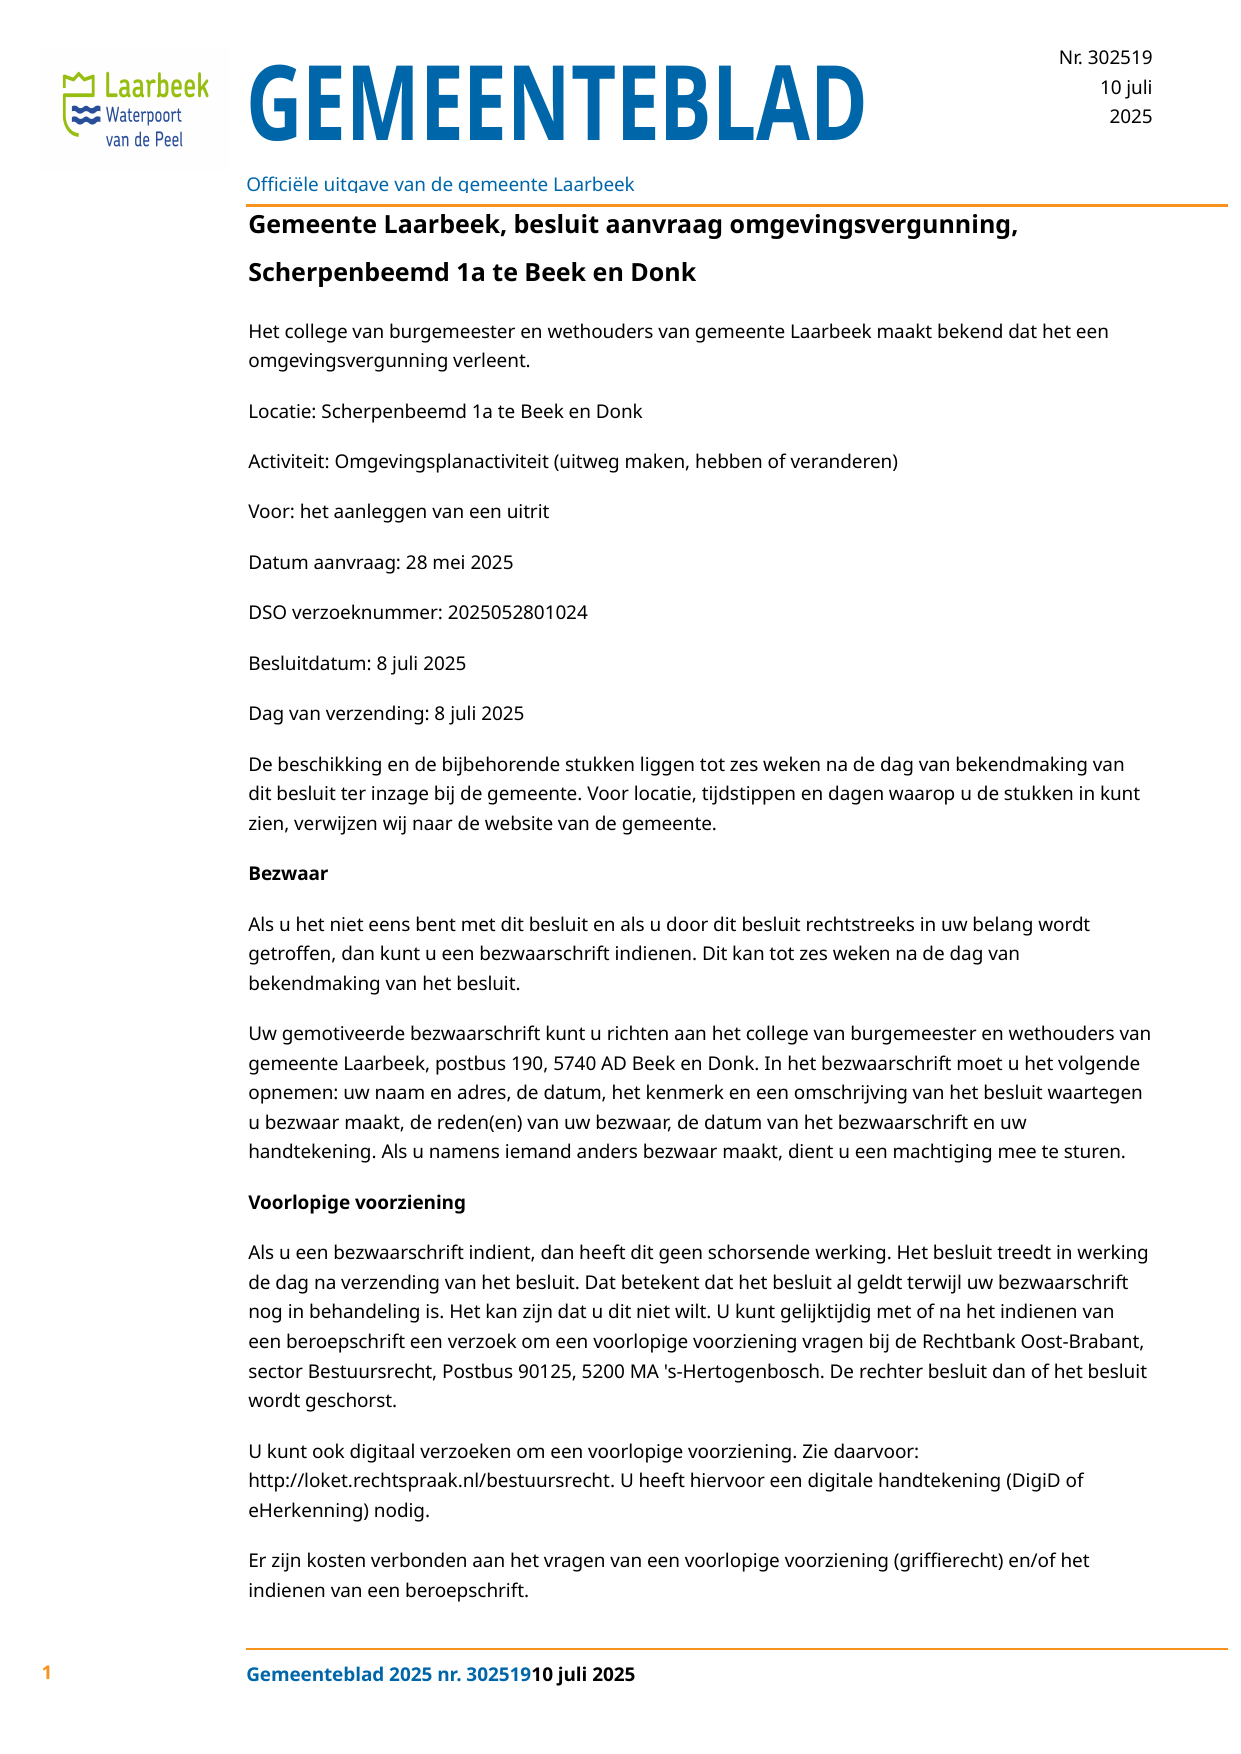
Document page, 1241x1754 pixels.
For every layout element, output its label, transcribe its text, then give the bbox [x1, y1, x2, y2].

text DSO verzoeknummer: 2025052801024 [248, 599, 1152, 625]
text Activiteit: Omgevingsplanactiviteit (uitweg maken, hebben of veranderen) [248, 448, 1152, 474]
text Er zijn kosten verbonden aan het vragen van een voorlopige voorziening (griffierecht) en/of het indienen van een beroepschrift. [248, 1547, 1152, 1603]
text Voor: het aanleggen van een uitrit [248, 499, 1152, 524]
text Gemeente Laarbeek, besluit aanvraag omgevingsvergunning, Scherpenbeemd 1a te Beek en Donk [248, 207, 1152, 288]
text Uw gemotiveerde bezwaarschrift kunt u richten aan het college van burgemeester en wethouders van gemeente Laarbeek, postbus 190, 5740 AD Beek en Donk. In het bezwaarschrift moet u het volgende opnemen: uw naam en adres, de datum, het kenmerk en een omschrijving van het besluit waartegen u bezwaar maakt, de reden(en) van uw bezwaar, de datum van het bezwaarschrift en uw handtekening. Als u namens iemand anders bezwaar maakt, dient u een machtiging mee te sturen. [248, 1020, 1152, 1164]
text U kunt ook digitaal verzoeken om een voorlopige voorziening. Zie daarvoor: http://loket.rechtspraak.nl/bestuursrecht. U heeft hiervoor een digitale handtekening (DigiD of eHerkenning) nodig. [248, 1438, 1152, 1523]
text Als u het niet eens bent met dit besluit en als u door dit besluit rechtstreeks in uw belang wordt getroffen, dan kunt u een bezwaarschrift indienen. Dit kan tot zes weken na de dag van bekendmaking van het besluit. [248, 911, 1152, 996]
text Als u een bezwaarschrift indient, dan heeft dit geen schorsende werking. Het besluit treedt in werking de dag na verzending van het besluit. Dat betekent dat het besluit al geldt terwijl uw bezwaarschrift nog in behandeling is. Het kan zijn dat u dit niet wilt. U kunt gelijktijdig met of na het indienen van een beroepschrift een verzoek om een voorlopige voorziening vragen bij de Rechtbank Oost-Brabant, sector Bestuursrecht, Postbus 90125, 5200 MA 's‑Hertogenbosch. De rechter besluit dan of het besluit wordt geschorst. [248, 1239, 1152, 1413]
text Het college van burgemeester en wethouders van gemeente Laarbeek maakt bekend dat het een omgevingsvergunning verleent. [248, 318, 1152, 373]
text De beschikking en de bijbehorende stukken liggen tot zes weken na de dag van bekendmaking van dit besluit ter inzage bij de gemeente. Voor locatie, tijdstippen en dagen waarop u de stukken in kunt zien, verwijzen wij naar de website van de gemeente. [248, 751, 1152, 836]
text Besluitdatum: 8 juli 2025 [248, 650, 1152, 676]
text Locatie: Scherpenbeemd 1a te Beek en Donk [248, 398, 1152, 424]
picture [41, 47, 231, 172]
text Datum aanvraag: 28 mei 2025 [248, 549, 1152, 575]
text Dag van verzending: 8 juli 2025 [248, 700, 1152, 726]
text Voorlopige voorziening [248, 1189, 1152, 1215]
text Bezwaar [248, 860, 1152, 886]
